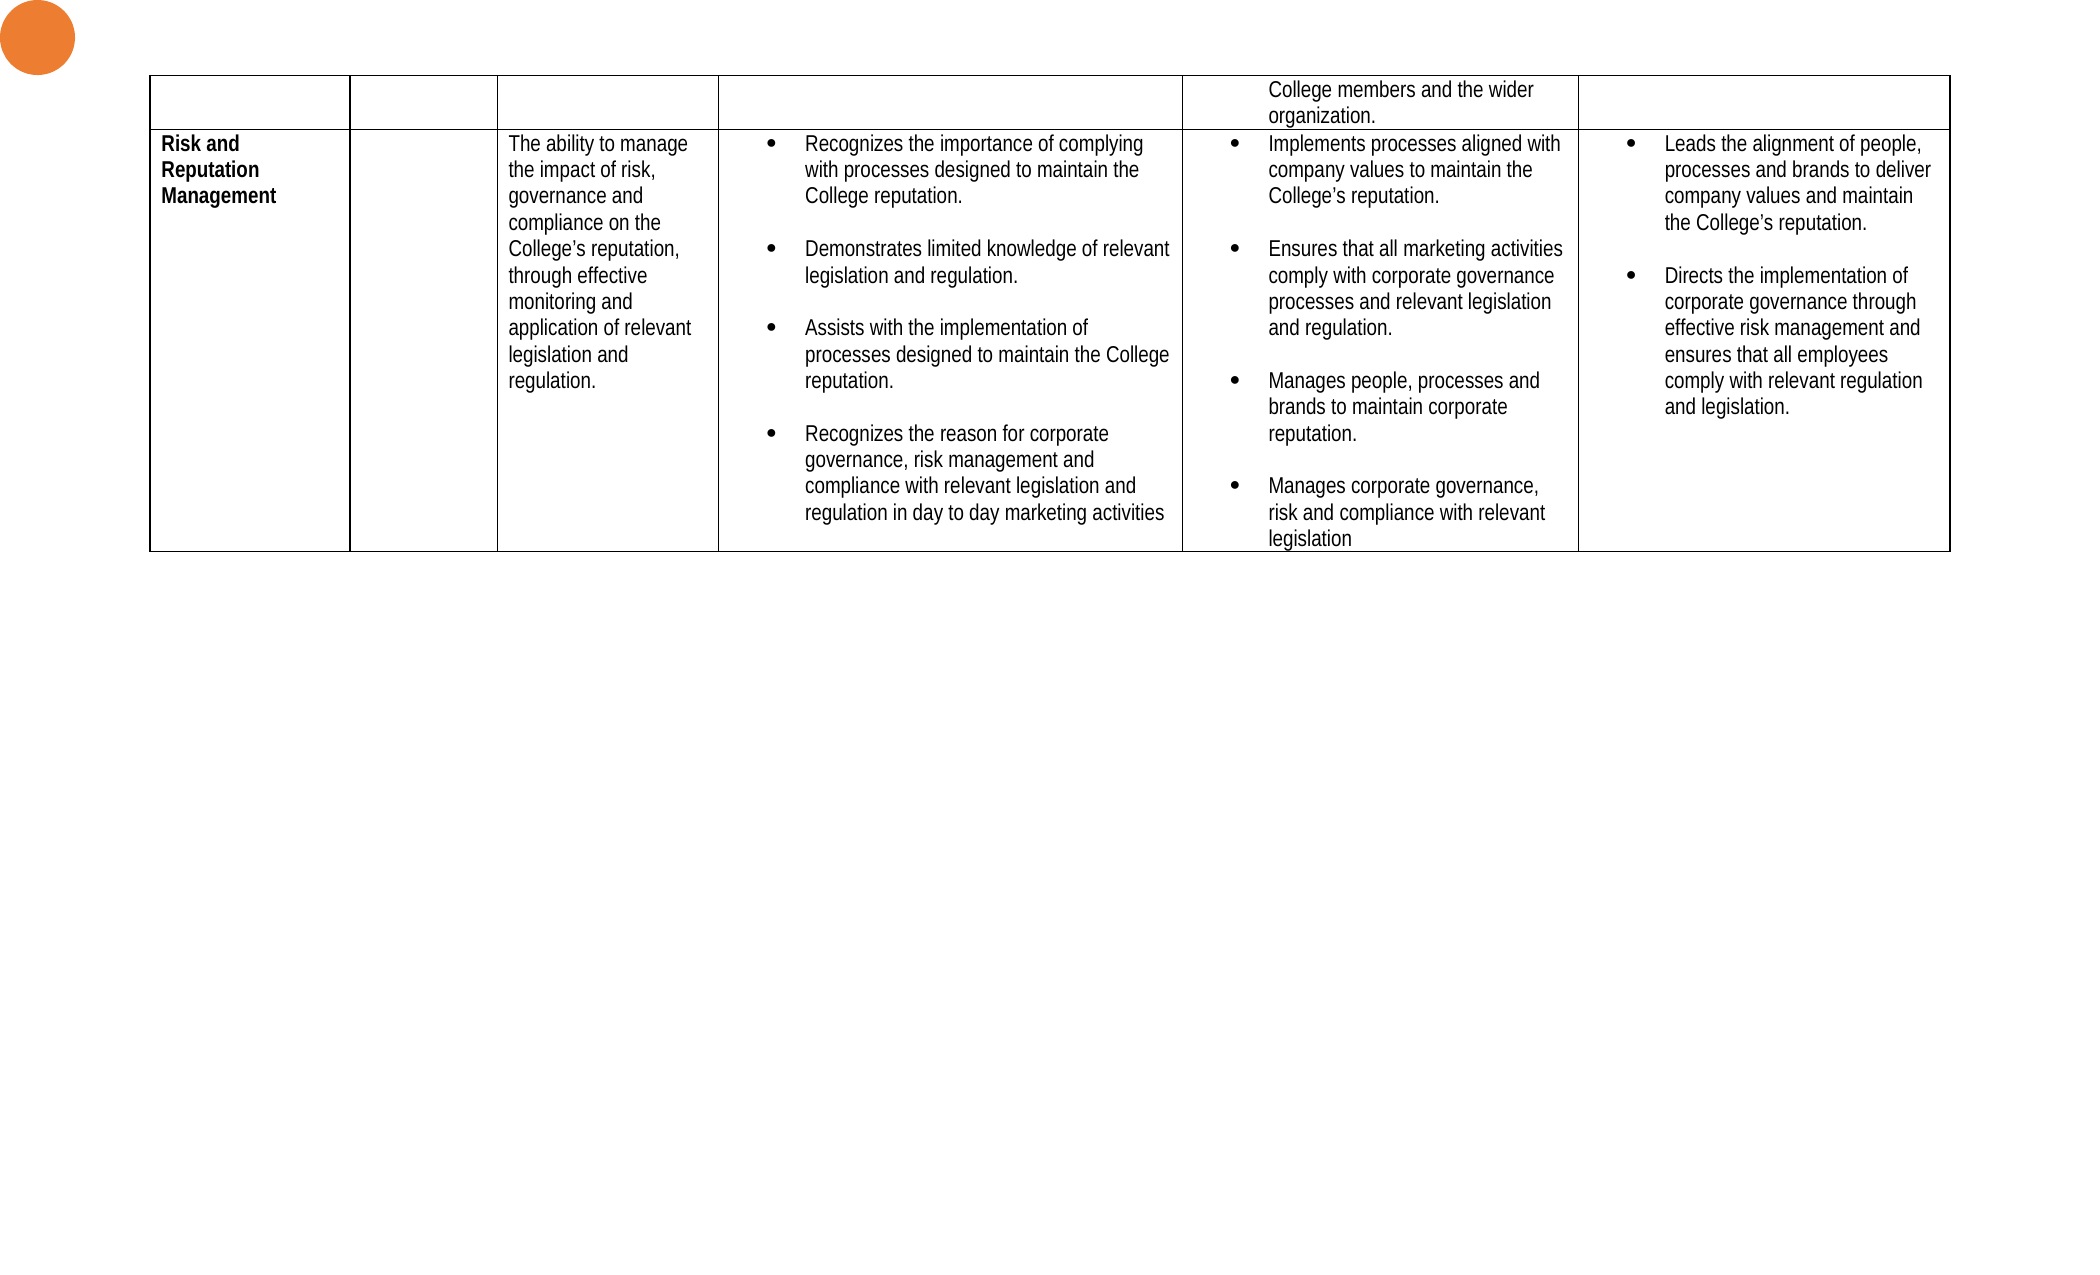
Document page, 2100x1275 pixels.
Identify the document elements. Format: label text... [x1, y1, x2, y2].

table_cell Implements processes aligned with company values to maintain the College’s reputation. Ensures that all marketing activities comply with corporate governance processes and relevant legislation and regulation. Manages people, processes and brands to maintain corporate reputation. Manages corporate governance, risk and compliance with relevant legislation [1183, 130, 1578, 551]
table_cell [351, 76, 497, 129]
table_cell College members and the wider organization. [1183, 76, 1578, 129]
table_cell [498, 76, 718, 129]
table_cell [351, 130, 497, 551]
table_cell The ability to manage the impact of risk, governance and compliance on the College’s reputation, through effective monitoring and application of relevant legislation and regulation. [498, 130, 718, 551]
table_cell Risk and Reputation Management [151, 130, 349, 551]
table_cell [151, 76, 349, 129]
table_cell [1579, 76, 1949, 129]
table_cell Recognizes the importance of complying with processes designed to maintain the College reputation. Demonstrates limited knowledge of relevant legislation and regulation. Assists with the implementation of processes designed to maintain the College reputation. Recognizes the reason for corporate governance, risk management and compliance with relevant legislation and regulation in day to day marketing activities [719, 130, 1182, 551]
table_cell Leads the alignment of people, processes and brands to deliver company values and maintain the College’s reputation. Directs the implementation of corporate governance through effective risk management and ensures that all employees comply with relevant regulation and legislation. [1579, 130, 1949, 551]
table_cell [719, 76, 1182, 129]
